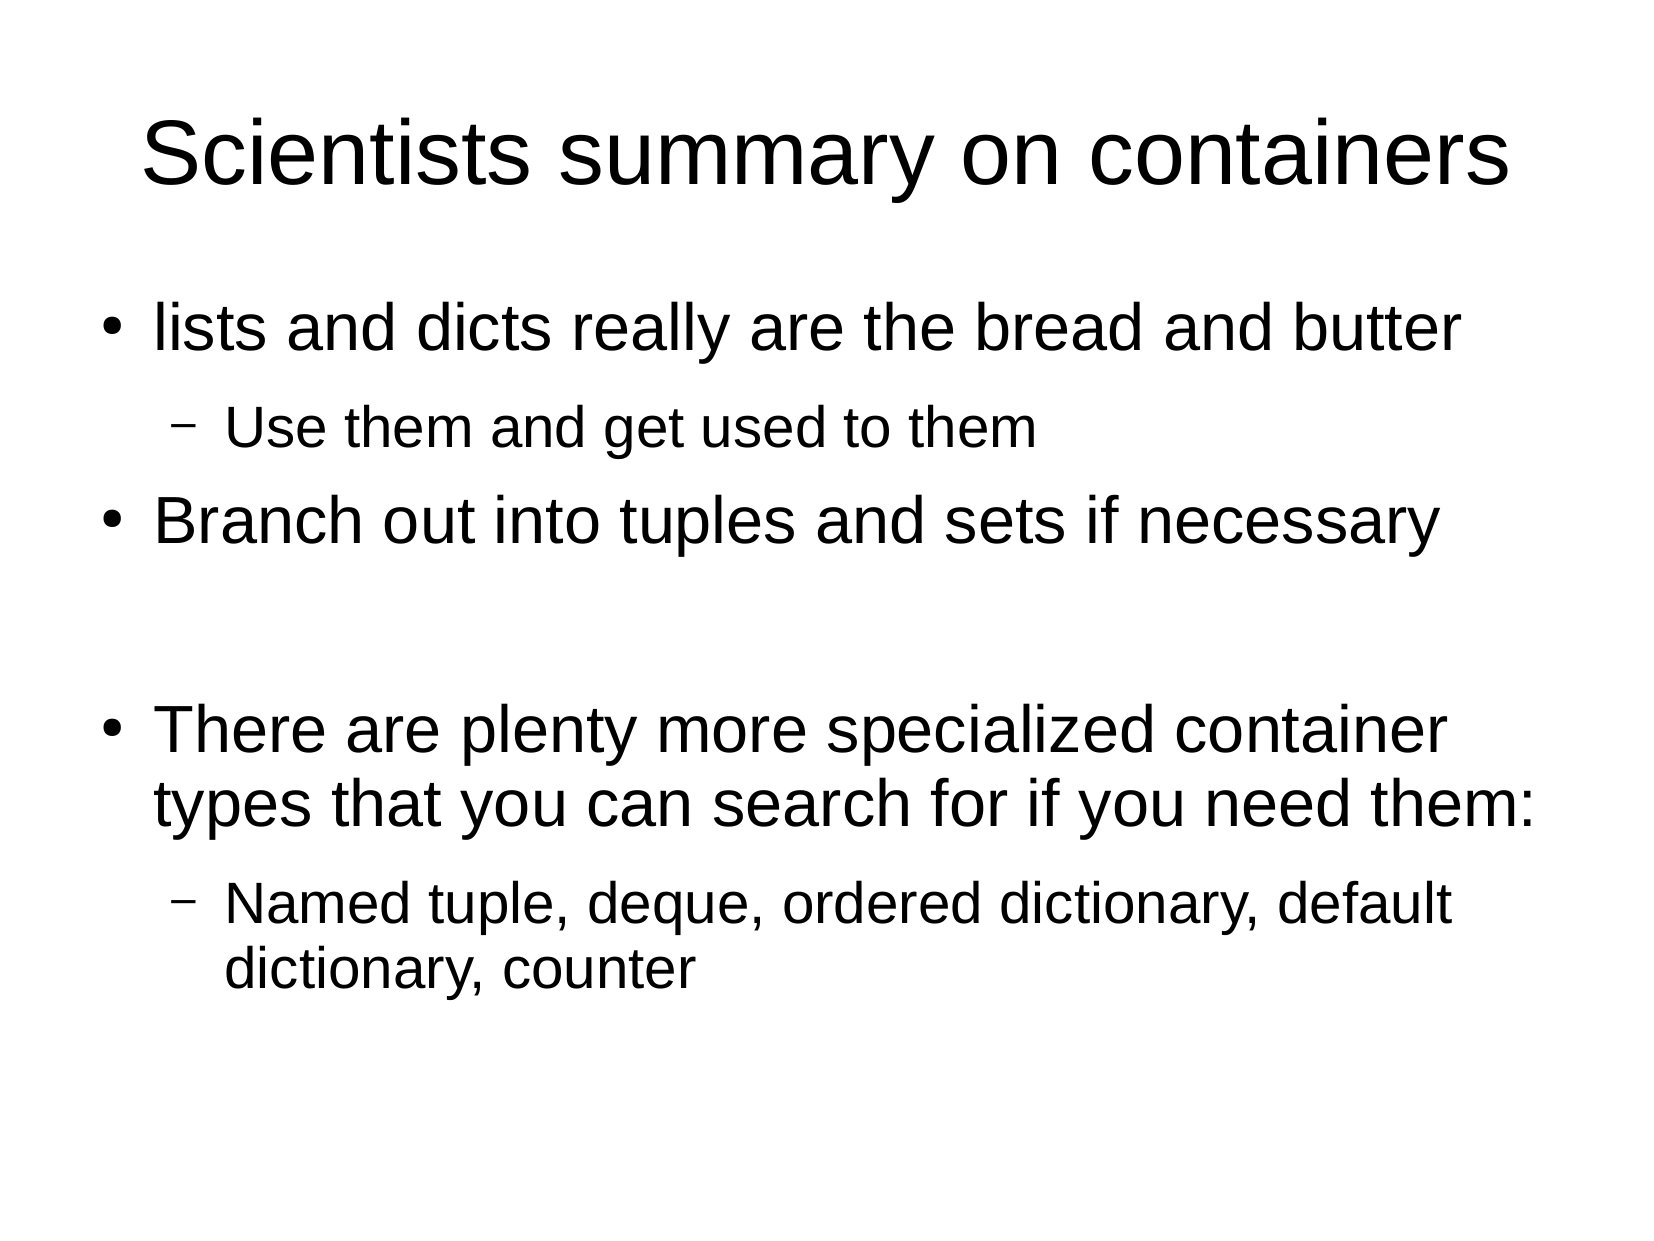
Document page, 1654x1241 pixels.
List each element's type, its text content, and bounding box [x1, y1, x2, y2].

list lists and dicts really are the bread and butter Use them and get used to them Branch out into tuples and sets if necessary There are plenty more specialized container types that you can search for if you need them: Named tuple, deque, ordered dictionary, default dictionary, counter [82, 290, 1571, 1010]
title Scientists summary on containers [82, 49, 1571, 257]
